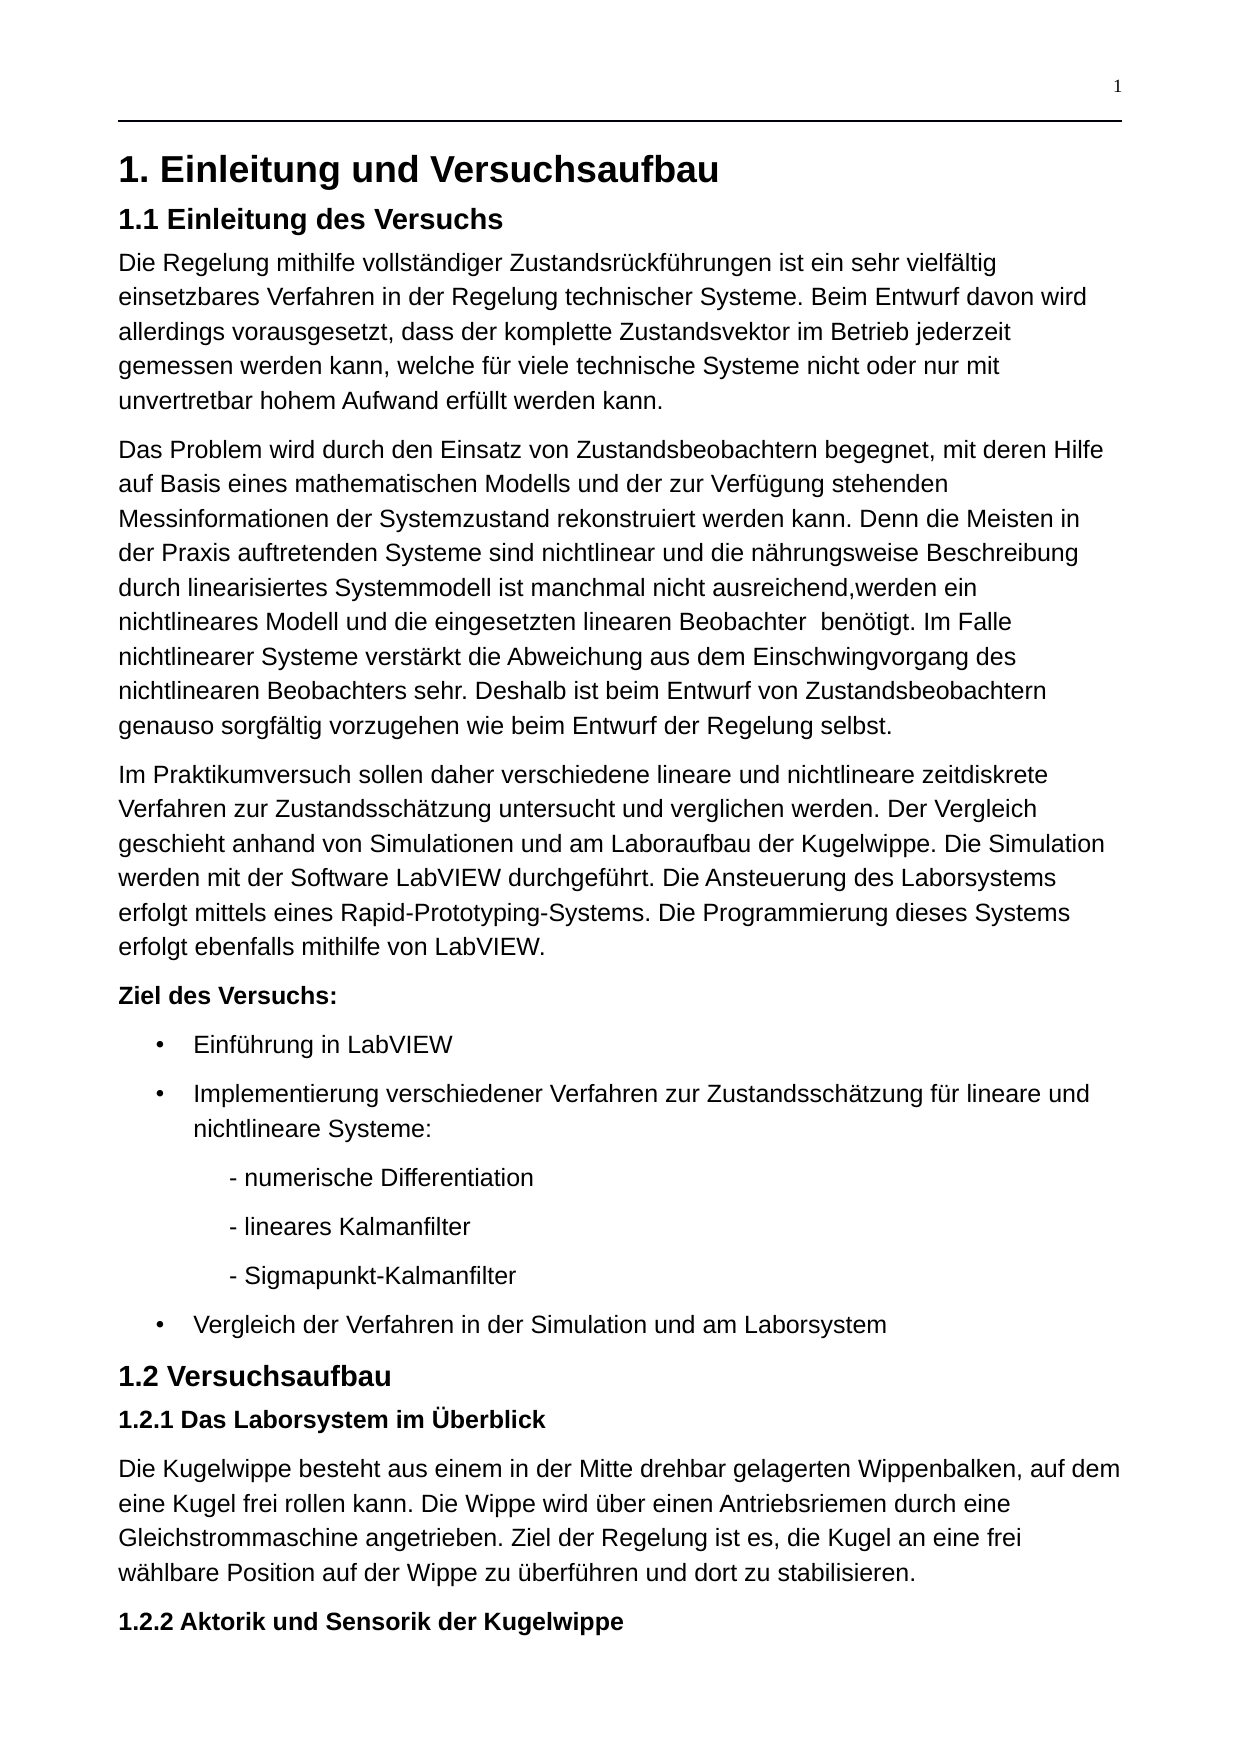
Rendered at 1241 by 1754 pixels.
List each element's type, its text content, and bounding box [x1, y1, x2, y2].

text - numerische Differentiation [118, 1163, 1122, 1192]
title 1. Einleitung und Versuchsaufbau [118, 147, 1122, 190]
text 1.2.1 Das Laborsystem im Überblick [118, 1405, 1122, 1434]
text - Sigmapunkt-Kalmanfilter [118, 1261, 1122, 1290]
text Die Kugelwippe besteht aus einem in der Mitte drehbar gelagerten Wippenbalken, auf dem eine Kugel frei rollen kann. Die Wippe wird über einen Antriebsriemen durch eine Gleichstrommaschine angetrieben. Ziel der Regelung ist es, die Kugel an eine frei wählbare Position auf der Wippe zu überführen und dort zu stabilisieren. [118, 1454, 1122, 1586]
text Im Praktikumversuch sollen daher verschiedene lineare und nichtlineare zeitdiskrete Verfahren zur Zustandsschätzung untersucht und verglichen werden. Der Vergleich geschieht anhand von Simulationen und am Laboraufbau der Kugelwippe. Die Simulation werden mit der Software LabVIEW durchgeführt. Die Ansteuerung des Laborsystems erfolgt mittels eines Rapid-Prototyping-Systems. Die Programmierung dieses Systems erfolgt ebenfalls mithilfe von LabVIEW. [118, 760, 1122, 961]
list Implementierung verschiedener Verfahren zur Zustandsschätzung für lineare und nichtlineare Systeme: [156, 1079, 1122, 1143]
text Die Regelung mithilfe vollständiger Zustandsrückführungen ist ein sehr vielfältig einsetzbares Verfahren in der Regelung technischer Systeme. Beim Entwurf davon wird allerdings vorausgesetzt, dass der komplette Zustandsvektor im Betrieb jederzeit gemessen werden kann, welche für viele technische Systeme nicht oder nur mit unvertretbar hohem Aufwand erfüllt werden kann. [118, 248, 1122, 414]
text Das Problem wird durch den Einsatz von Zustandsbeobachtern begegnet, mit deren Hilfe auf Basis eines mathematischen Modells und der zur Verfügung stehenden Messinformationen der Systemzustand rekonstruiert werden kann. Denn die Meisten in der Praxis auftretenden Systeme sind nichtlinear und die nährungsweise Beschreibung durch linearisiertes Systemmodell ist manchmal nicht ausreichend,werden ein nichtlineares Modell und die eingesetzten linearen Beobachter benötigt. Im Falle nichtlinearer Systeme verstärkt die Abweichung aus dem Einschwingvorgang des nichtlinearen Beobachters sehr. Deshalb ist beim Entwurf von Zustandsbeobachtern genauso sorgfältig vorzugehen wie beim Entwurf der Regelung selbst. [118, 435, 1122, 739]
text 1.2.2 Aktorik und Sensorik der Kugelwippe [118, 1607, 1122, 1635]
text Ziel des Versuchs: [118, 981, 1122, 1010]
list Vergleich der Verfahren in der Simulation und am Laborsystem [156, 1310, 1122, 1339]
text - lineares Kalmanfilter [118, 1212, 1122, 1241]
list Einführung in LabVIEW [156, 1030, 1122, 1059]
title 1.1 Einleitung des Versuchs [118, 202, 1122, 236]
title 1.2 Versuchsaufbau [118, 1359, 1122, 1393]
